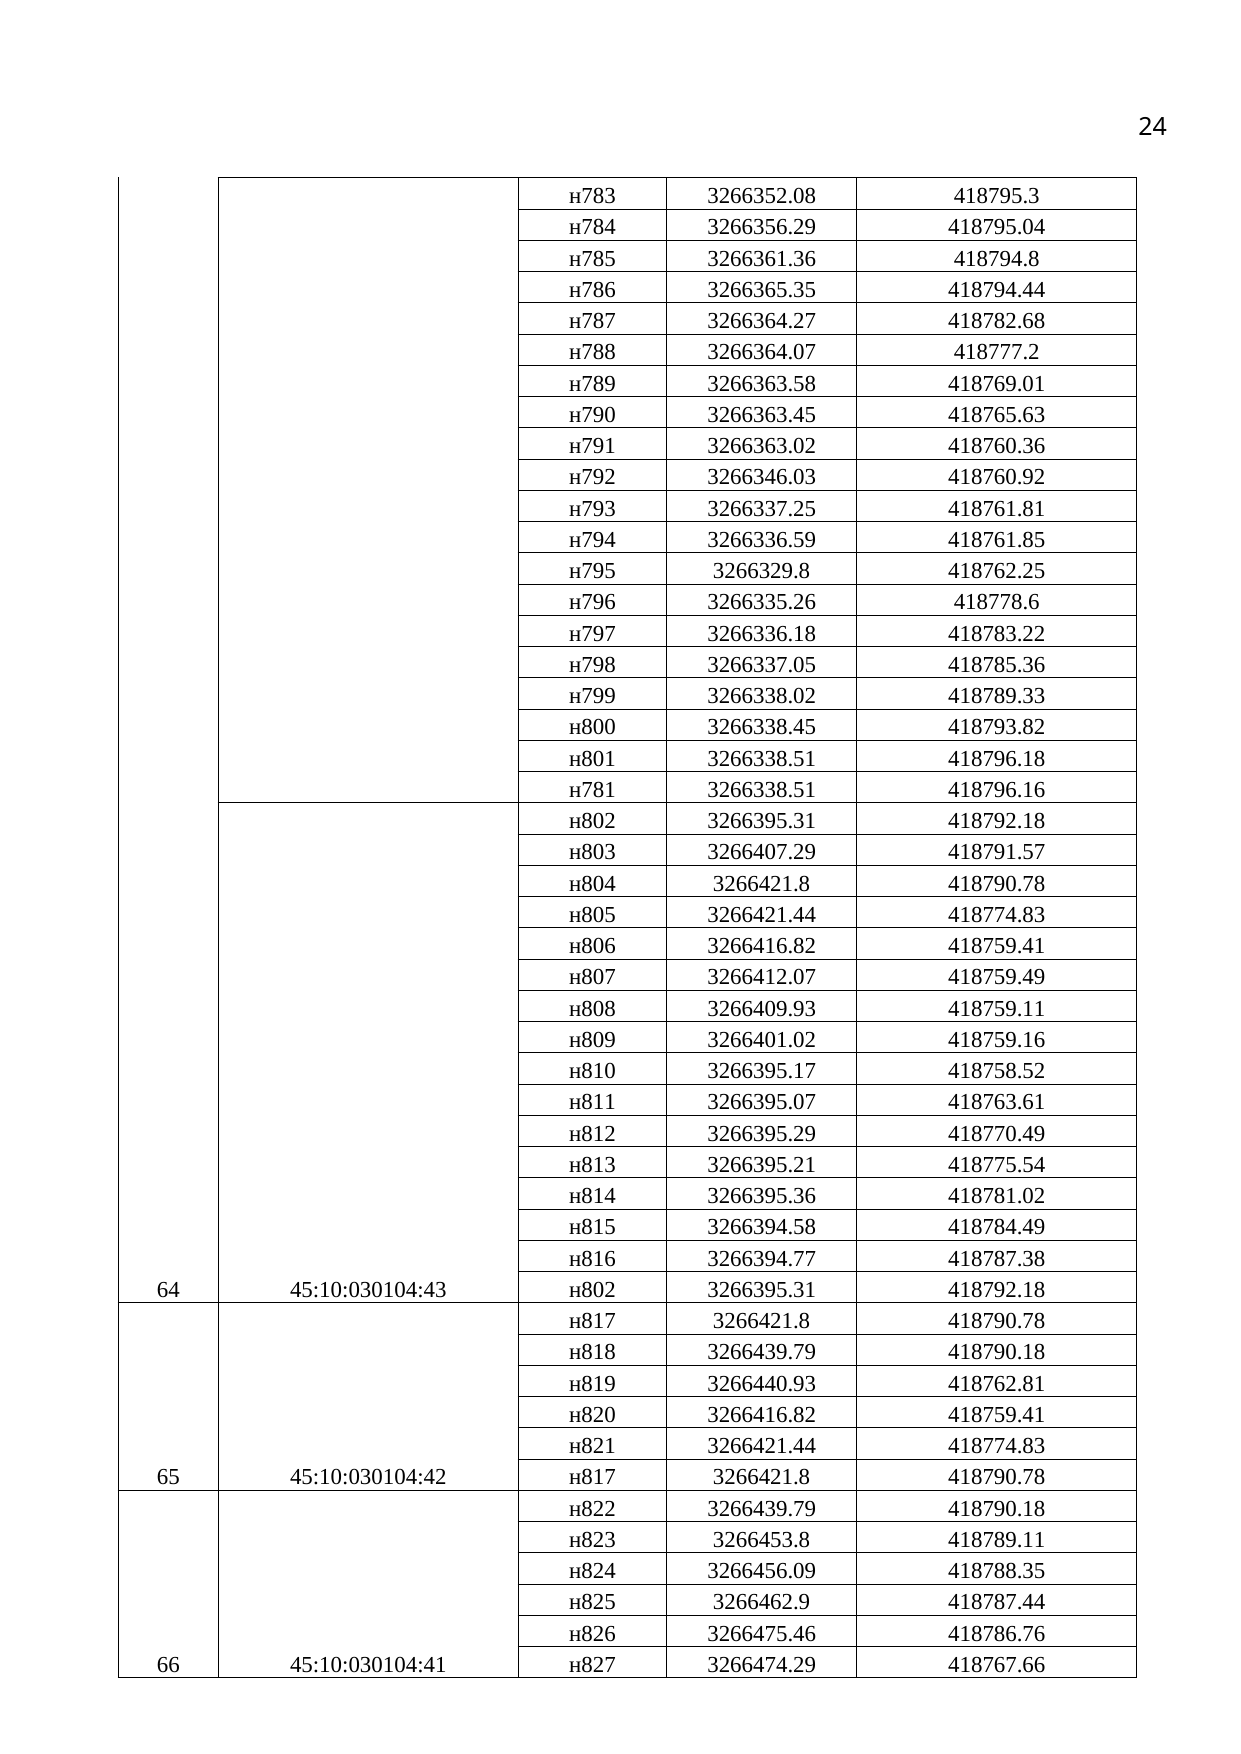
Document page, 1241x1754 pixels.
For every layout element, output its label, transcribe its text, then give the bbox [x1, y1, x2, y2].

table_cell н796 [519, 585, 666, 615]
table_cell н788 [519, 335, 666, 365]
table_cell 3266395.17 [667, 1053, 856, 1083]
table_cell н814 [519, 1178, 666, 1208]
table_cell 418785.36 [857, 647, 1136, 677]
table_cell 418790.18 [857, 1491, 1136, 1521]
table_cell н781 [519, 772, 666, 802]
table_cell 3266346.03 [667, 460, 856, 490]
table_cell 3266352.08 [667, 178, 856, 208]
table_cell 418774.83 [857, 1428, 1136, 1458]
table_cell 3266363.45 [667, 397, 856, 427]
table_cell 418790.78 [857, 1460, 1136, 1490]
table_cell н785 [519, 241, 666, 271]
table_cell 3266416.82 [667, 1397, 856, 1427]
table_cell н815 [519, 1210, 666, 1240]
table_cell 3266335.26 [667, 585, 856, 615]
table_cell 3266407.29 [667, 835, 856, 865]
table_cell 3266337.25 [667, 491, 856, 521]
table_cell 418792.18 [857, 1272, 1136, 1302]
table_cell н805 [519, 897, 666, 927]
table_cell 418760.36 [857, 428, 1136, 458]
table_cell 3266356.29 [667, 210, 856, 240]
table_cell 3266421.8 [667, 1460, 856, 1490]
table_cell 418795.3 [857, 178, 1136, 208]
table_cell 418774.83 [857, 897, 1136, 927]
table_cell 3266395.36 [667, 1178, 856, 1208]
table_cell 3266329.8 [667, 553, 856, 583]
table_cell 3266456.09 [667, 1553, 856, 1583]
table_cell 3266401.02 [667, 1022, 856, 1052]
table_cell н812 [519, 1116, 666, 1146]
table_cell 3266395.07 [667, 1085, 856, 1115]
table_cell 3266365.35 [667, 272, 856, 302]
table_cell 418763.61 [857, 1085, 1136, 1115]
table_cell 45:10:030104:41 [219, 1491, 518, 1677]
table_cell 3266440.93 [667, 1366, 856, 1396]
table_cell 64 [119, 802, 218, 1302]
table_cell н801 [519, 741, 666, 771]
table_cell 3266336.59 [667, 522, 856, 552]
table_cell 418761.81 [857, 491, 1136, 521]
table_cell 418788.35 [857, 1553, 1136, 1583]
table_cell 3266395.29 [667, 1116, 856, 1146]
table_cell н784 [519, 210, 666, 240]
table_cell 418765.63 [857, 397, 1136, 427]
table_cell 3266338.45 [667, 710, 856, 740]
table_cell 3266412.07 [667, 960, 856, 990]
table_cell н813 [519, 1147, 666, 1177]
table_cell н800 [519, 710, 666, 740]
table_cell 418786.76 [857, 1616, 1136, 1646]
table_cell н825 [519, 1585, 666, 1615]
table_cell н824 [519, 1553, 666, 1583]
table_cell 3266421.8 [667, 1303, 856, 1333]
table_cell 418794.8 [857, 241, 1136, 271]
table_cell 3266364.07 [667, 335, 856, 365]
table_cell 3266409.93 [667, 991, 856, 1021]
table_cell н794 [519, 522, 666, 552]
table_cell 418791.57 [857, 835, 1136, 865]
table_cell 45:10:030104:43 [219, 803, 518, 1302]
table_cell 3266363.02 [667, 428, 856, 458]
table_cell 3266439.79 [667, 1335, 856, 1365]
table_cell [219, 178, 518, 802]
table_cell 3266394.58 [667, 1210, 856, 1240]
table_cell 418759.16 [857, 1022, 1136, 1052]
table_cell н790 [519, 397, 666, 427]
table_cell н827 [519, 1647, 666, 1677]
table_cell 418762.25 [857, 553, 1136, 583]
table_cell 418793.82 [857, 710, 1136, 740]
table_cell 418778.6 [857, 585, 1136, 615]
table_cell н826 [519, 1616, 666, 1646]
table_cell 418789.33 [857, 678, 1136, 708]
table_cell 418758.52 [857, 1053, 1136, 1083]
table_cell 3266475.46 [667, 1616, 856, 1646]
table_cell н797 [519, 616, 666, 646]
table_cell 418792.18 [857, 803, 1136, 833]
table_cell 418795.04 [857, 210, 1136, 240]
table_cell 65 [119, 1303, 218, 1490]
table_cell 418794.44 [857, 272, 1136, 302]
table_cell н810 [519, 1053, 666, 1083]
table_cell н816 [519, 1241, 666, 1271]
table_cell н821 [519, 1428, 666, 1458]
table_cell 418796.18 [857, 741, 1136, 771]
table_cell н783 [519, 178, 666, 208]
table_cell н802 [519, 1272, 666, 1302]
table_cell 3266363.58 [667, 366, 856, 396]
table_cell н803 [519, 835, 666, 865]
table_cell 3266439.79 [667, 1491, 856, 1521]
table_cell 418787.44 [857, 1585, 1136, 1615]
table_cell 3266361.36 [667, 241, 856, 271]
table_cell 3266453.8 [667, 1522, 856, 1552]
table_cell н818 [519, 1335, 666, 1365]
table_cell 418770.49 [857, 1116, 1136, 1146]
table_cell н811 [519, 1085, 666, 1115]
table_cell н820 [519, 1397, 666, 1427]
table_cell 418761.85 [857, 522, 1136, 552]
table_cell 3266462.9 [667, 1585, 856, 1615]
table_cell [119, 177, 218, 802]
table_cell 418784.49 [857, 1210, 1136, 1240]
table_cell 418790.78 [857, 1303, 1136, 1333]
table_cell 3266338.02 [667, 678, 856, 708]
table_cell 3266336.18 [667, 616, 856, 646]
table_cell 3266395.31 [667, 803, 856, 833]
table_cell 418790.18 [857, 1335, 1136, 1365]
table_cell 3266395.21 [667, 1147, 856, 1177]
table_cell 45:10:030104:42 [219, 1303, 518, 1490]
table_cell н787 [519, 303, 666, 333]
table_cell н795 [519, 553, 666, 583]
table_cell 418759.41 [857, 1397, 1136, 1427]
table_cell н823 [519, 1522, 666, 1552]
table_cell 418781.02 [857, 1178, 1136, 1208]
table_cell 3266337.05 [667, 647, 856, 677]
table_cell н817 [519, 1303, 666, 1333]
table_cell 418783.22 [857, 616, 1136, 646]
table_cell 418760.92 [857, 460, 1136, 490]
table_cell н786 [519, 272, 666, 302]
table_cell 418789.11 [857, 1522, 1136, 1552]
table_cell н791 [519, 428, 666, 458]
table_cell н809 [519, 1022, 666, 1052]
table_cell 418762.81 [857, 1366, 1136, 1396]
table_cell 418775.54 [857, 1147, 1136, 1177]
table_cell 418759.49 [857, 960, 1136, 990]
table_cell 3266395.31 [667, 1272, 856, 1302]
table_cell н789 [519, 366, 666, 396]
table_cell 3266394.77 [667, 1241, 856, 1271]
table_cell 3266416.82 [667, 928, 856, 958]
table_cell 66 [119, 1491, 218, 1677]
table_cell 3266338.51 [667, 772, 856, 802]
table_cell н806 [519, 928, 666, 958]
table_cell 418782.68 [857, 303, 1136, 333]
table_cell 3266474.29 [667, 1647, 856, 1677]
table_cell 3266421.8 [667, 866, 856, 896]
table_cell 418769.01 [857, 366, 1136, 396]
table_cell 3266421.44 [667, 1428, 856, 1458]
table_cell н804 [519, 866, 666, 896]
table_cell н793 [519, 491, 666, 521]
table_cell н807 [519, 960, 666, 990]
table_cell н792 [519, 460, 666, 490]
table_cell 418796.16 [857, 772, 1136, 802]
table_cell 418777.2 [857, 335, 1136, 365]
table_cell 3266364.27 [667, 303, 856, 333]
table_cell н798 [519, 647, 666, 677]
table_cell н799 [519, 678, 666, 708]
table_cell 418767.66 [857, 1647, 1136, 1677]
table_cell 418790.78 [857, 866, 1136, 896]
table_cell 3266421.44 [667, 897, 856, 927]
table_cell н817 [519, 1460, 666, 1490]
table_cell н802 [519, 803, 666, 833]
table_cell 418759.11 [857, 991, 1136, 1021]
table_cell н808 [519, 991, 666, 1021]
table_cell 418787.38 [857, 1241, 1136, 1271]
table_cell н822 [519, 1491, 666, 1521]
table_cell 418759.41 [857, 928, 1136, 958]
table_cell н819 [519, 1366, 666, 1396]
table_cell 3266338.51 [667, 741, 856, 771]
